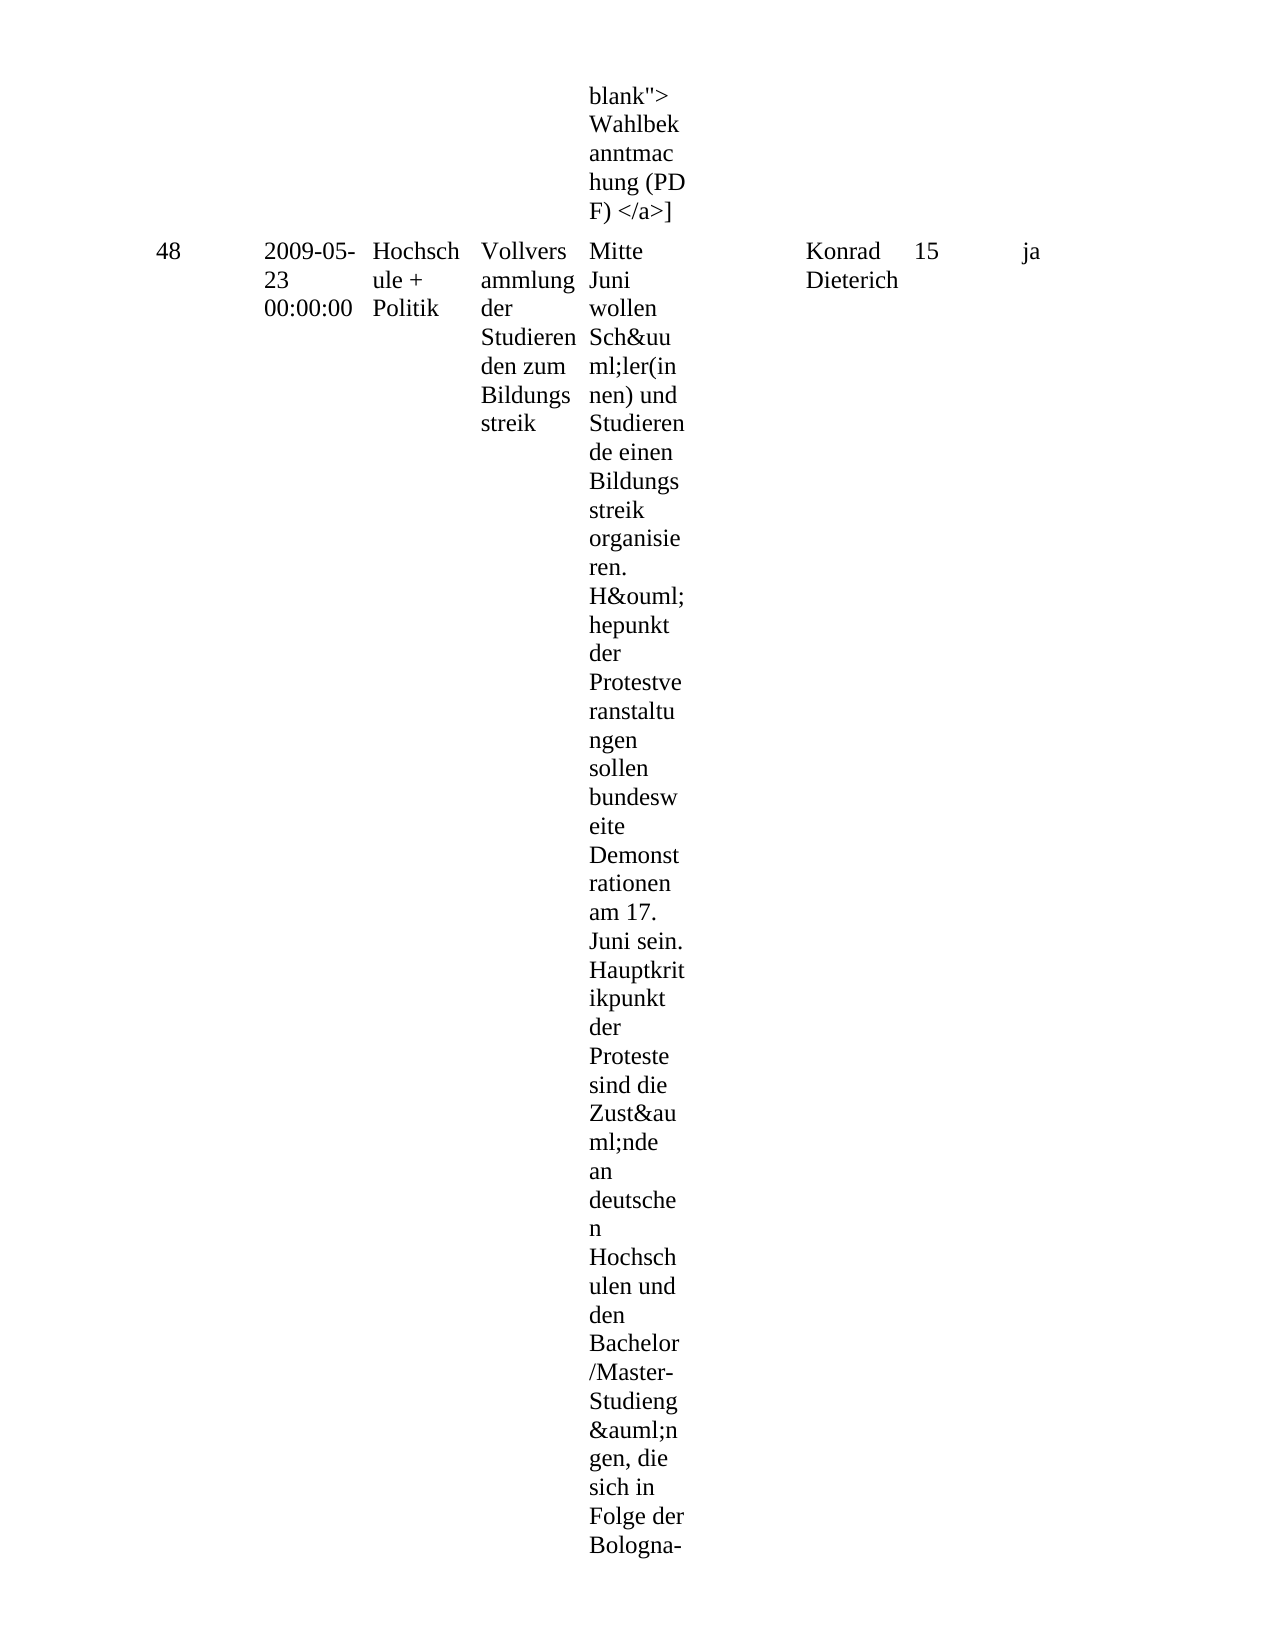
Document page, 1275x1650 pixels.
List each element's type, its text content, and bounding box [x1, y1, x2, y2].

table_cell Konrad Dieterich [800, 230, 908, 1564]
table_cell [692, 230, 800, 1564]
table_cell Hochschule + Politik [367, 230, 475, 1564]
table_cell [800, 75, 908, 230]
table_cell 48 [150, 230, 258, 1564]
table_cell 2009-05-23 00:00:00 [258, 230, 367, 1564]
table_cell [692, 75, 800, 230]
table_cell 15 [908, 230, 1017, 1564]
table_cell [908, 75, 1017, 230]
table_cell [150, 75, 258, 230]
table_cell Vollversammlung der Studierenden zum Bildungsstreik [475, 230, 583, 1564]
table_cell ja [1017, 230, 1125, 1564]
table_cell [367, 75, 475, 230]
table_cell [258, 75, 367, 230]
table_cell [1017, 75, 1125, 230]
table_cell [475, 75, 583, 230]
table_cell blank"> Wahlbekanntmachung (PDF) </a>] [583, 75, 692, 230]
table_cell Mitte Juni wollen Sch&uuml;ler(innen) und Studierende einen Bildungsstreik organisieren. H&ouml;hepunkt der Protestveranstaltungen sollen bundesweite Demonstrationen am 17. Juni sein. Hauptkritikpunkt der Proteste sind die Zust&auml;nde an deutschen Hochschulen und den Bachelor/Master-Studieng&auml;ngen, die sich in Folge der Bologna- [583, 230, 692, 1564]
